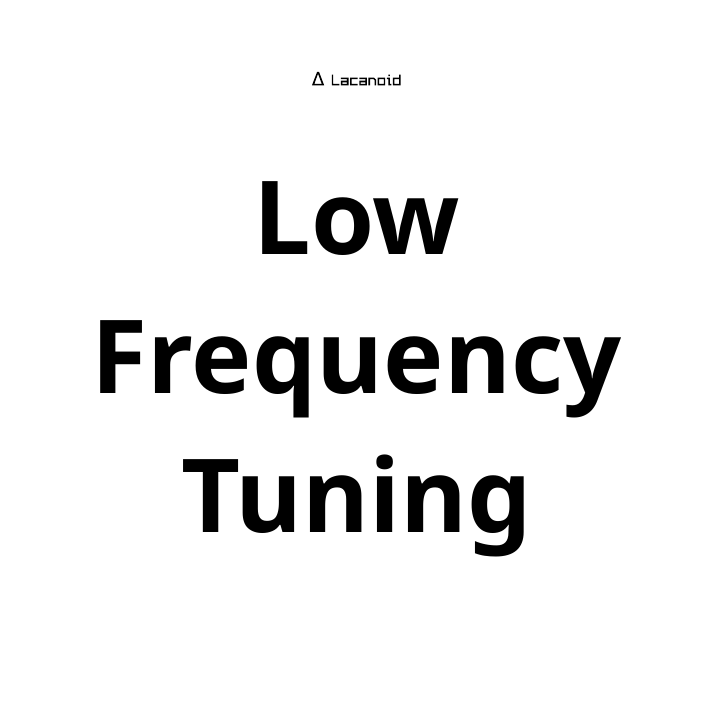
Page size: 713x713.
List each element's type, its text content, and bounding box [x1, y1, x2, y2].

text Tuning [90, 424, 622, 563]
text Low [90, 146, 622, 285]
text Frequency [90, 285, 622, 424]
